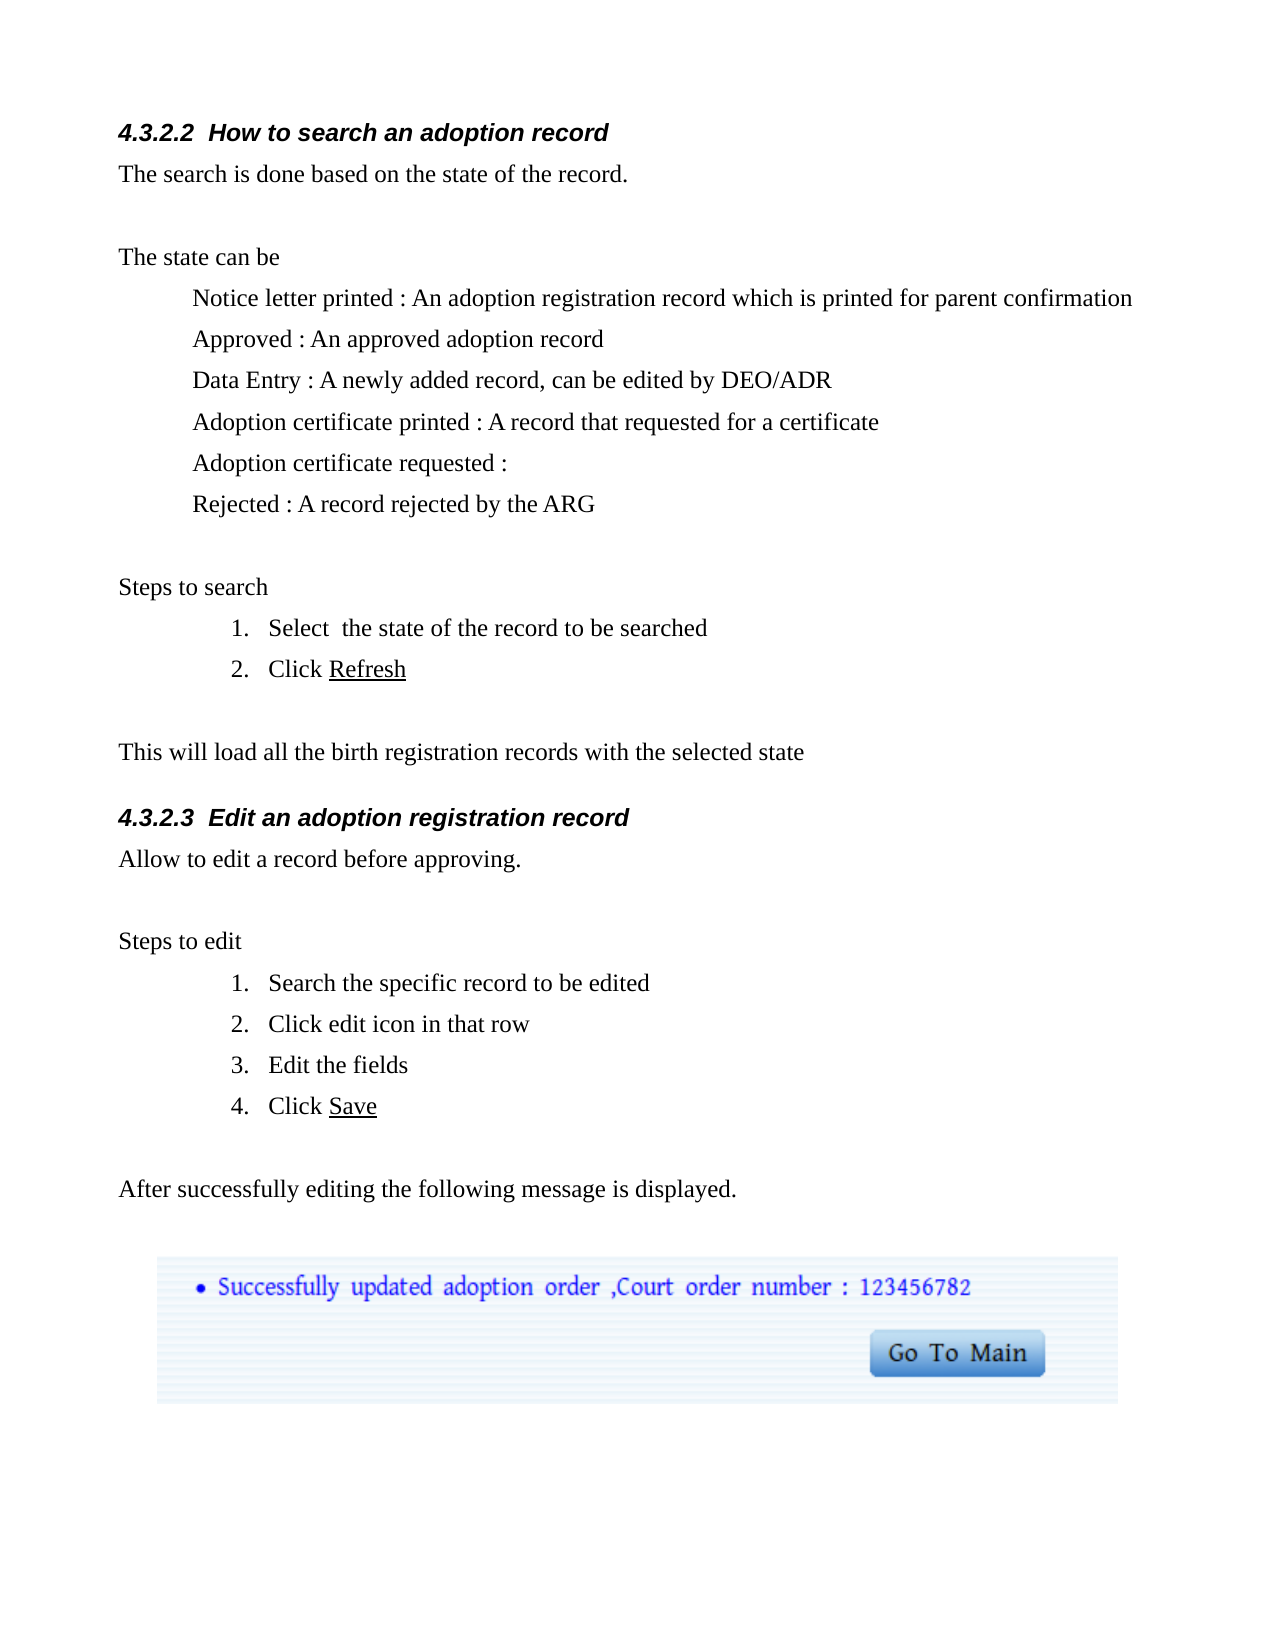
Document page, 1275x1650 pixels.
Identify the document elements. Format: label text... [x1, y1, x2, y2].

list Edit the fields [231, 1050, 1157, 1079]
list Select the state of the record to be searched [231, 613, 1157, 642]
list Click edit icon in that row [231, 1009, 1157, 1038]
list Click Save [231, 1091, 1157, 1120]
subtitle Edit an adoption registration record [118, 803, 1157, 831]
text Data Entry : A newly added record, can be edited by DEO/ADR [118, 365, 1157, 394]
text The state can be [118, 242, 1157, 270]
text Steps to edit [118, 926, 1157, 955]
text This will load all the birth registration records with the selected state [118, 737, 1157, 765]
subtitle How to search an adoption record [118, 118, 1157, 147]
text Allow to edit a record before approving. [118, 844, 1157, 873]
list Search the specific record to be edited [231, 968, 1157, 996]
text Rejected : A record rejected by the ARG [118, 489, 1157, 518]
text After successfully editing the following message is displayed. [118, 1174, 1157, 1203]
list Click Refresh [231, 654, 1157, 683]
text Adoption certificate requested : [118, 448, 1157, 477]
text Notice letter printed : An adoption registration record which is printed for parent confirmation [118, 283, 1157, 312]
picture [157, 1256, 1118, 1404]
text Steps to search [118, 572, 1157, 600]
text Approved : An approved adoption record [118, 324, 1157, 353]
text Adoption certificate printed : A record that requested for a certificate [118, 407, 1157, 435]
text The search is done based on the state of the record. [118, 159, 1157, 188]
